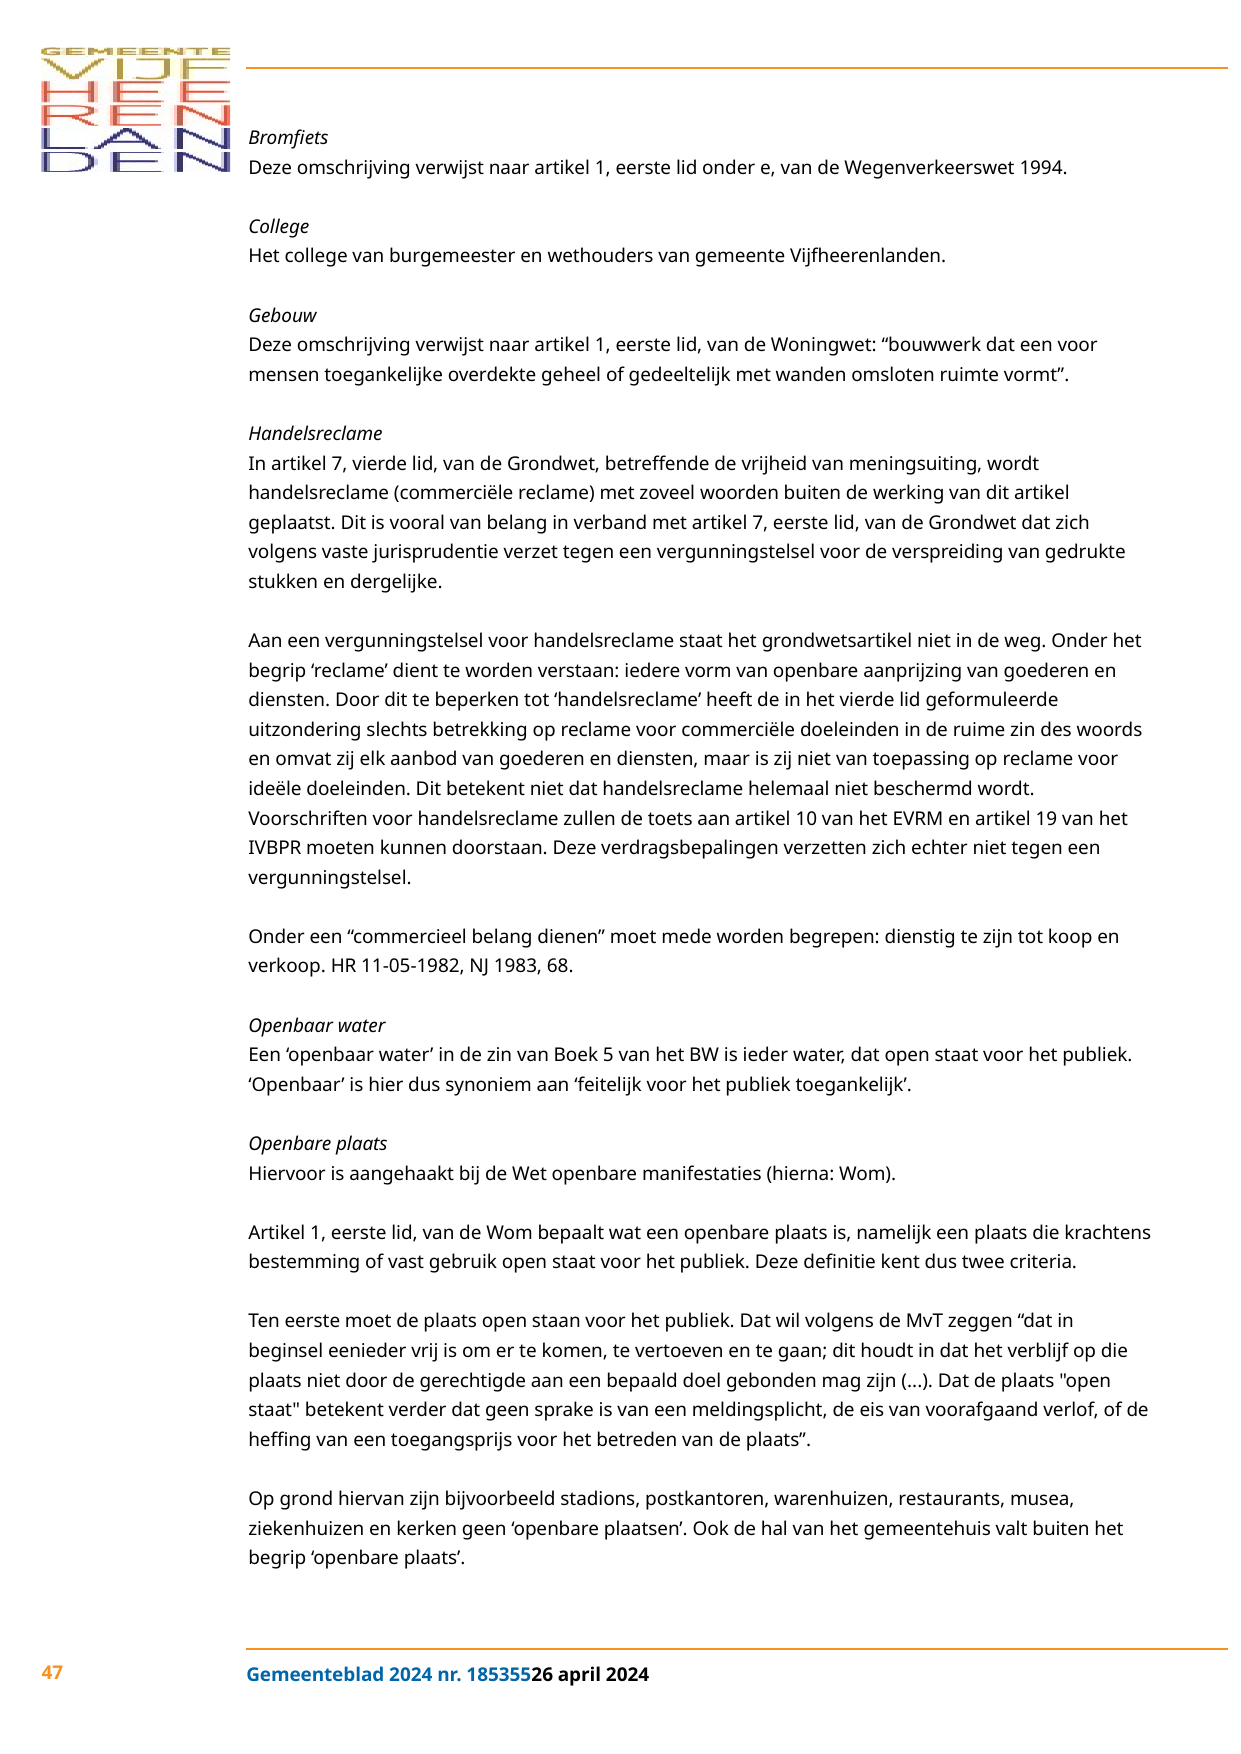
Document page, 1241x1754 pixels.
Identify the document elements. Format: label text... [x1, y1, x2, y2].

text Artikel 1, eerste lid, van de Wom bepaalt wat een openbare plaats is, namelijk een plaats die krachtens bestemming of vast gebruik open staat voor het publiek. Deze definitie kent dus twee criteria. [248, 1219, 1152, 1274]
text Openbaar water [248, 1012, 1152, 1038]
text Deze omschrijving verwijst naar artikel 1, eerste lid, van de Woningwet: “bouwwerk dat een voor mensen toegankelijke overdekte geheel of gedeeltelijk met wanden omsloten ruimte vormt”. [248, 331, 1152, 387]
text Handelsreclame [248, 420, 1152, 446]
text Ten eerste moet de plaats open staan voor het publiek. Dat wil volgens de MvT zeggen “dat in beginsel eenieder vrij is om er te komen, te vertoeven en te gaan; dit houdt in dat het verblijf op die plaats niet door de gerechtigde aan een bepaald doel gebonden mag zijn (...). Dat de plaats "open staat" betekent verder dat geen sprake is van een meldingsplicht, de eis van voorafgaand verlof, of de heffing van een toegangsprijs voor het betreden van de plaats”. [248, 1308, 1152, 1452]
text Openbare plaats [248, 1130, 1152, 1156]
text Op grond hiervan zijn bijvoorbeeld stadions, postkantoren, warenhuizen, restaurants, musea, ziekenhuizen en kerken geen ‘openbare plaatsen’. Ook de hal van het gemeentehuis valt buiten het begrip ‘openbare plaats’. [248, 1485, 1152, 1570]
text Hiervoor is aangehaakt bij de Wet openbare manifestaties (hierna: Wom). [248, 1160, 1152, 1186]
picture [41, 47, 231, 172]
text Deze omschrijving verwijst naar artikel 1, eerste lid onder e, van de Wegenverkeerswet 1994. [248, 154, 1152, 180]
text Gebouw [248, 302, 1152, 328]
text Aan een vergunningstelsel voor handelsreclame staat het grondwetsartikel niet in de weg. Onder het begrip ‘reclame’ dient te worden verstaan: iedere vorm van openbare aanprijzing van goederen en diensten. Door dit te beperken tot ‘handelsreclame’ heeft de in het vierde lid geformuleerde uitzondering slechts betrekking op reclame voor commerciële doeleinden in de ruime zin des woords en omvat zij elk aanbod van goederen en diensten, maar is zij niet van toepassing op reclame voor ideële doeleinden. Dit betekent niet dat handelsreclame helemaal niet beschermd wordt. Voorschriften voor handelsreclame zullen de toets aan artikel 10 van het EVRM en artikel 19 van het IVBPR moeten kunnen doorstaan. Deze verdragsbepalingen verzetten zich echter niet tegen een vergunningstelsel. [248, 627, 1152, 890]
text College [248, 213, 1152, 239]
text Een ‘openbaar water’ in de zin van Boek 5 van het BW is ieder water, dat open staat voor het publiek. ‘Openbaar’ is hier dus synoniem aan ‘feitelijk voor het publiek toegankelijk’. [248, 1041, 1152, 1097]
text Onder een “commercieel belang dienen” moet mede worden begrepen: dienstig te zijn tot koop en verkoop. HR 11-05-1982, NJ 1983, 68. [248, 923, 1152, 978]
text In artikel 7, vierde lid, van de Grondwet, betreffende de vrijheid van meningsuiting, wordt handelsreclame (commerciële reclame) met zoveel woorden buiten de werking van dit artikel geplaatst. Dit is vooral van belang in verband met artikel 7, eerste lid, van de Grondwet dat zich volgens vaste jurisprudentie verzet tegen een vergunningstelsel voor de verspreiding van gedrukte stukken en dergelijke. [248, 450, 1152, 594]
text Bromfiets [248, 124, 1152, 150]
text Het college van burgemeester en wethouders van gemeente Vijfheerenlanden. [248, 243, 1152, 268]
